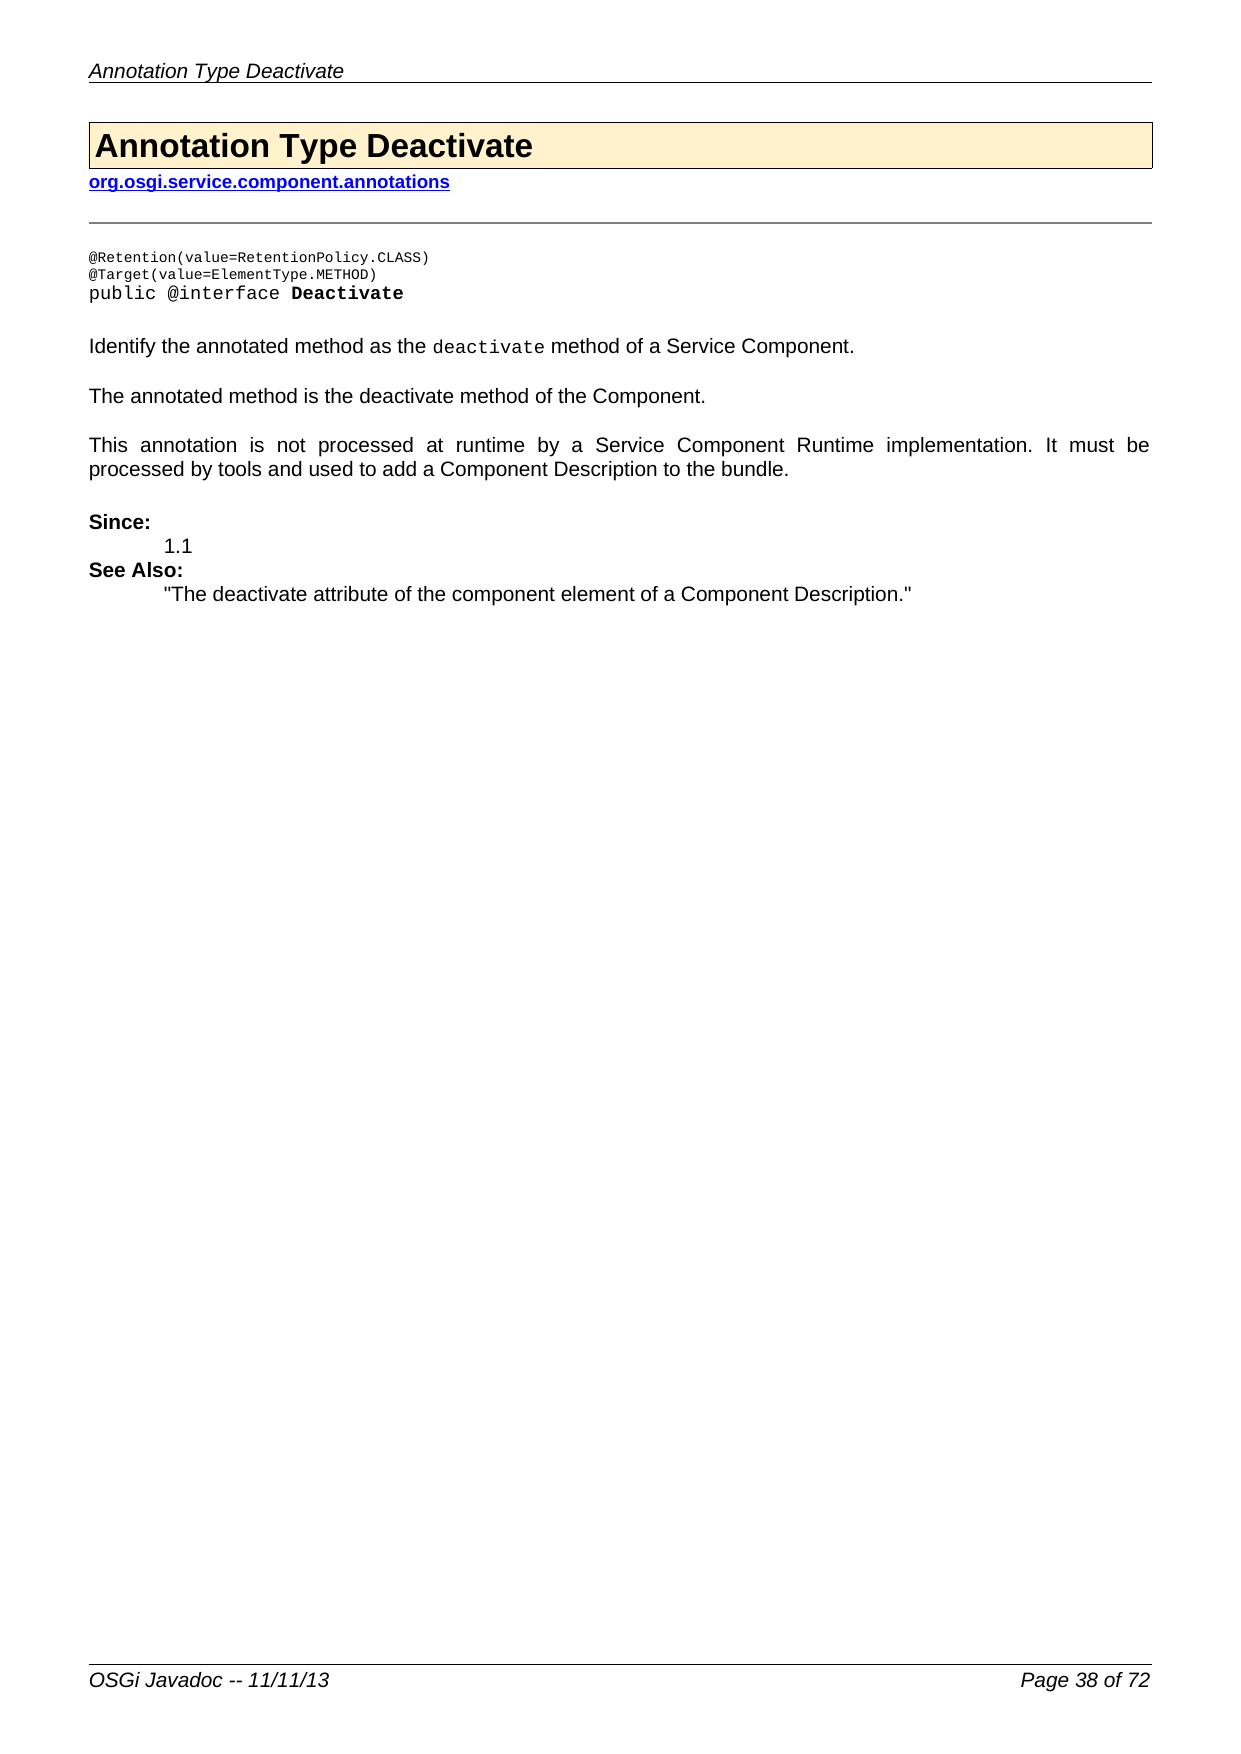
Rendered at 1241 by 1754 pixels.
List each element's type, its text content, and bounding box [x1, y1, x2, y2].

text @Retention(value=RetentionPolicy.CLASS) @Target(value=ElementType.METHOD) public @interface Deactivate [88, 250, 1152, 305]
text This annotation is not processed at runtime by a Service Component Runtime implementation. It must be processed by tools and used to add a Component Description to the bundle. [88, 433, 1152, 481]
subtitle Annotation Type Deactivate [90, 123, 1152, 168]
text org.osgi.service.component.annotations [88, 171, 1152, 193]
text "The deactivate attribute of the component element of a Component Description." [163, 582, 1152, 606]
text 1.1 [163, 534, 1152, 558]
text Since: [88, 510, 1152, 534]
text Identify the annotated method as the deactivate method of a Service Component. [88, 334, 1152, 359]
text The annotated method is the deactivate method of the Component. [88, 384, 1152, 408]
text See Also: [88, 558, 1152, 582]
